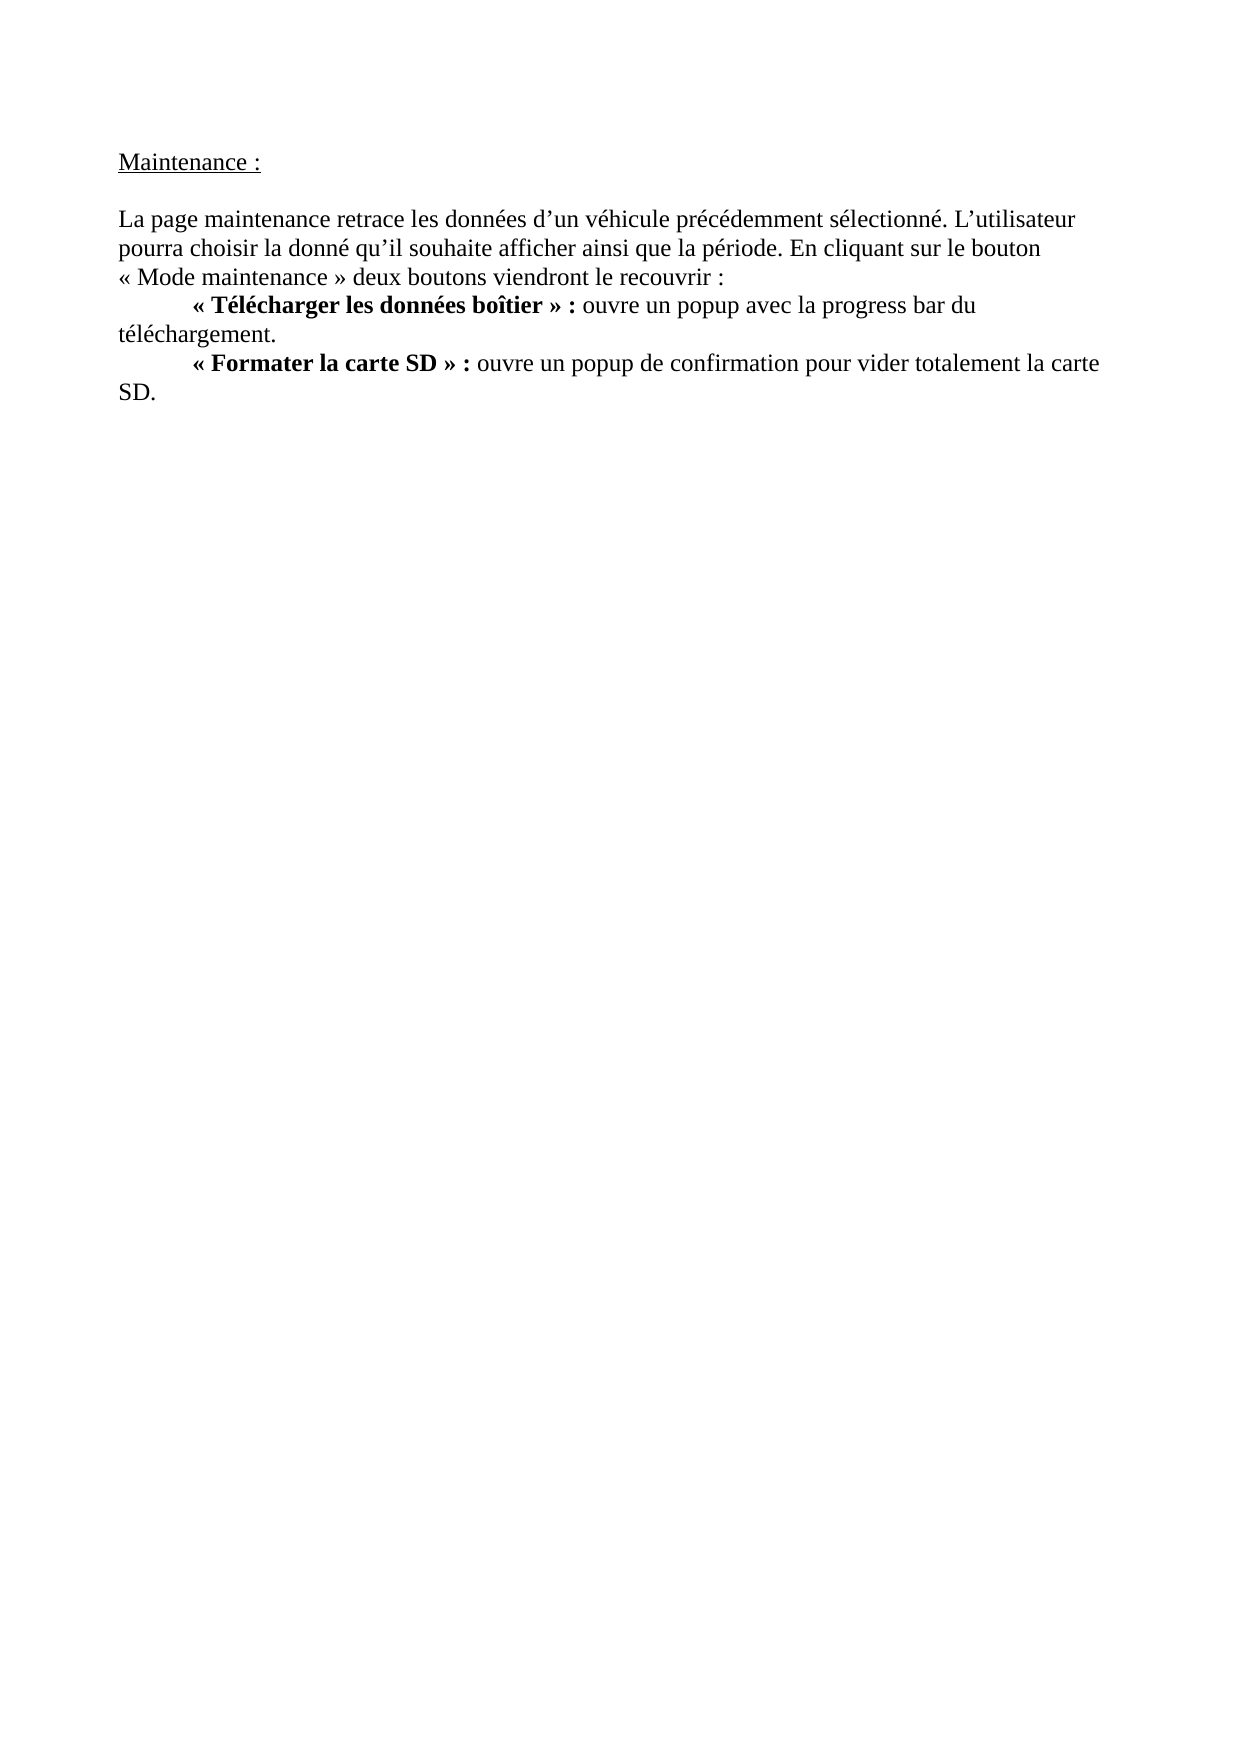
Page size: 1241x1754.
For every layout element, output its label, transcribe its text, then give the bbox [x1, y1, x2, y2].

text La page maintenance retrace les données d’un véhicule précédemment sélectionné. L’utilisateur pourra choisir la donné qu’il souhaite afficher ainsi que la période. En cliquant sur le bouton « Mode maintenance » deux boutons viendront le recouvrir : [118, 204, 1122, 291]
text Maintenance : [118, 147, 1122, 176]
text « Formater la carte SD » : ouvre un popup de confirmation pour vider totalement la carte SD. [118, 348, 1122, 406]
text « Télécharger les données boîtier » : ouvre un popup avec la progress bar du téléchargement. [118, 291, 1122, 348]
